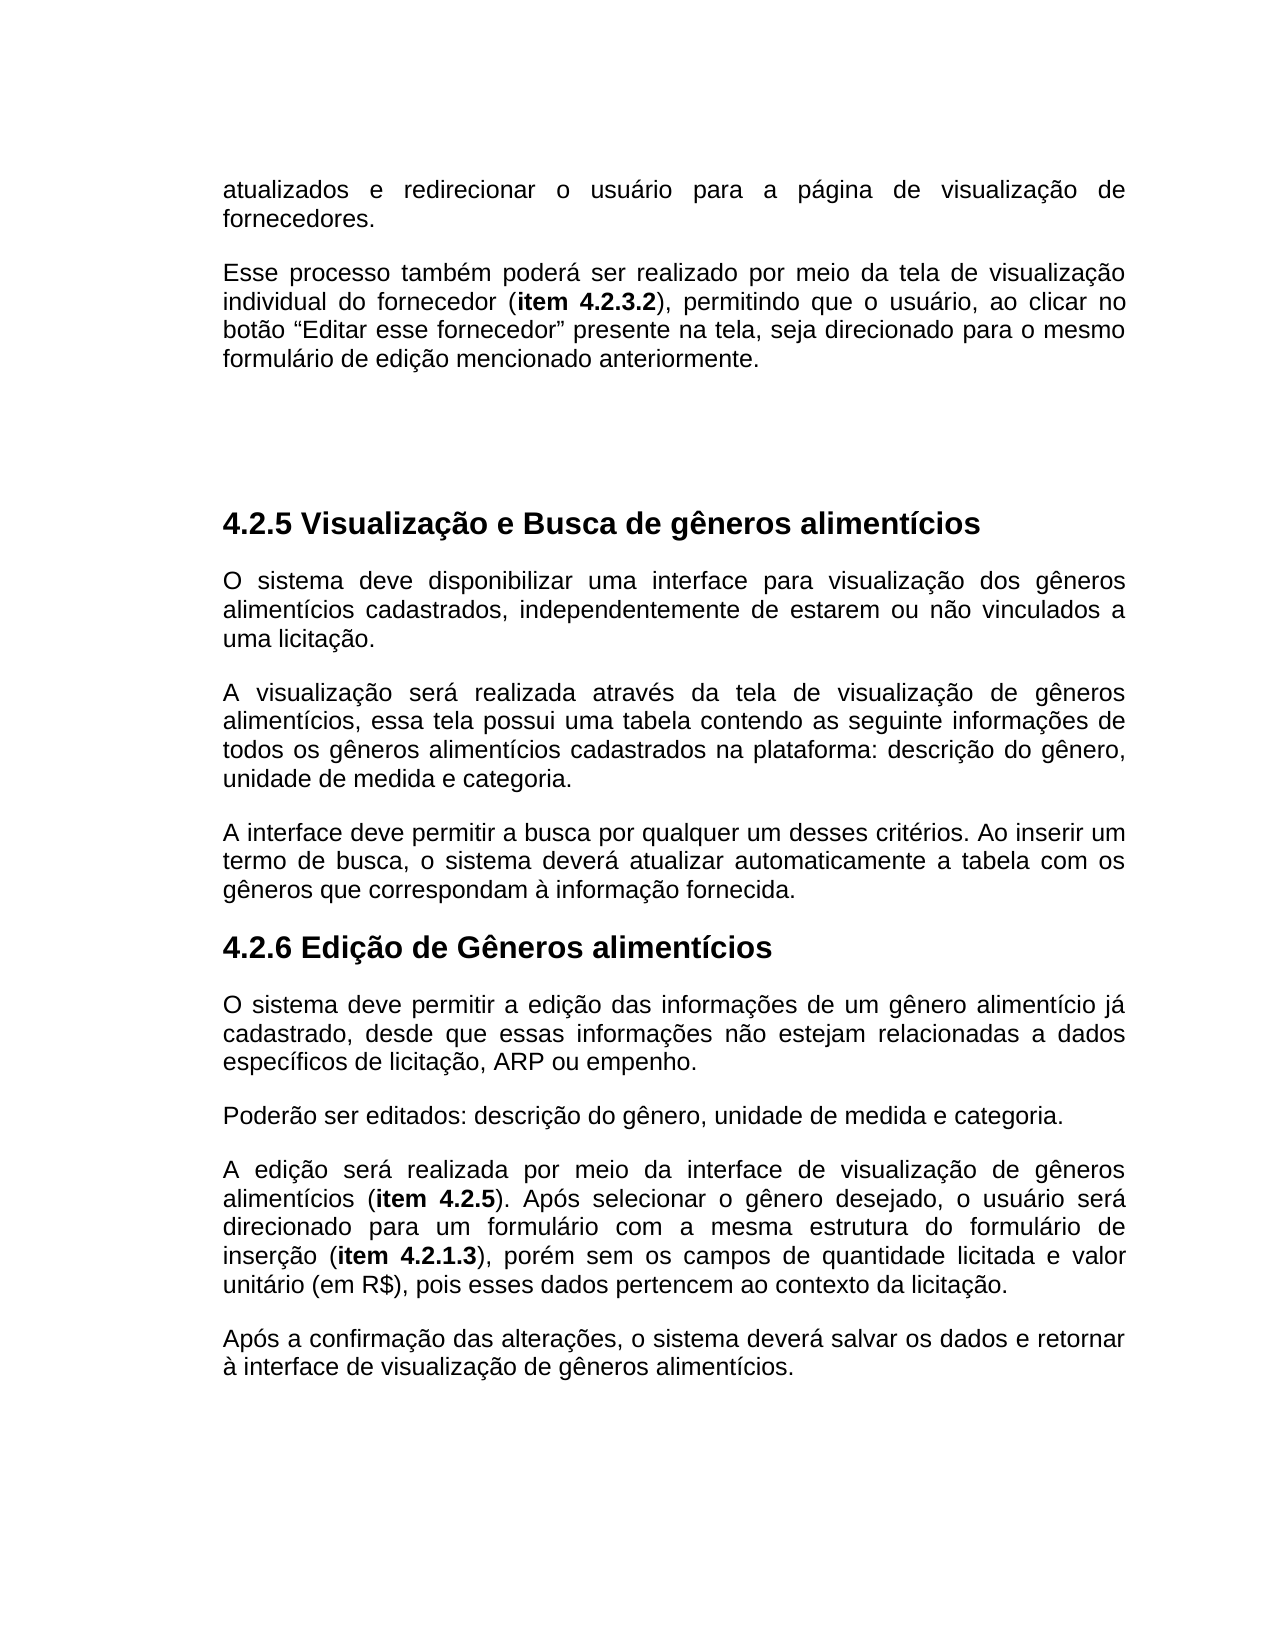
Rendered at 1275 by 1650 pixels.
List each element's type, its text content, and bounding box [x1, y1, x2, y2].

text Esse processo também poderá ser realizado por meio da tela de visualização individual do fornecedor (item 4.2.3.2), permitindo que o usuário, ao clicar no botão “Editar esse fornecedor” presente na tela, seja direcionado para o mesmo formulário de edição mencionado anteriormente. [223, 258, 1127, 373]
text 4.2.6 Edição de Gêneros alimentícios [148, 929, 1127, 965]
text O sistema deve permitir a edição das informações de um gênero alimentício já cadastrado, desde que essas informações não estejam relacionadas a dados específicos de licitação, ARP ou empenho. [223, 990, 1127, 1076]
text Após a confirmação das alterações, o sistema deverá salvar os dados e retornar à interface de visualização de gêneros alimentícios. [223, 1323, 1127, 1381]
text 4.2.5 Visualização e Busca de gêneros alimentícios [223, 505, 1127, 541]
text A visualização será realizada através da tela de visualização de gêneros alimentícios, essa tela possui uma tabela contendo as seguinte informações de todos os gêneros alimentícios cadastrados na plataforma: descrição do gênero, unidade de medida e categoria. [223, 678, 1127, 793]
text A edição será realizada por meio da interface de visualização de gêneros alimentícios (item 4.2.5). Após selecionar o gênero desejado, o usuário será direcionado para um formulário com a mesma estrutura do formulário de inserção (item 4.2.1.3), porém sem os campos de quantidade licitada e valor unitário (em R$), pois esses dados pertencem ao contexto da licitação. [223, 1155, 1127, 1298]
text O sistema deve disponibilizar uma interface para visualização dos gêneros alimentícios cadastrados, independentemente de estarem ou não vinculados a uma licitação. [223, 566, 1127, 653]
text A interface deve permitir a busca por qualquer um desses critérios. Ao inserir um termo de busca, o sistema deverá atualizar automaticamente a tabela com os gêneros que correspondam à informação fornecida. [223, 818, 1127, 904]
text Poderão ser editados: descrição do gênero, unidade de medida e categoria. [223, 1101, 1127, 1130]
text atualizados e redirecionar o usuário para a página de visualização de fornecedores. [223, 175, 1127, 233]
